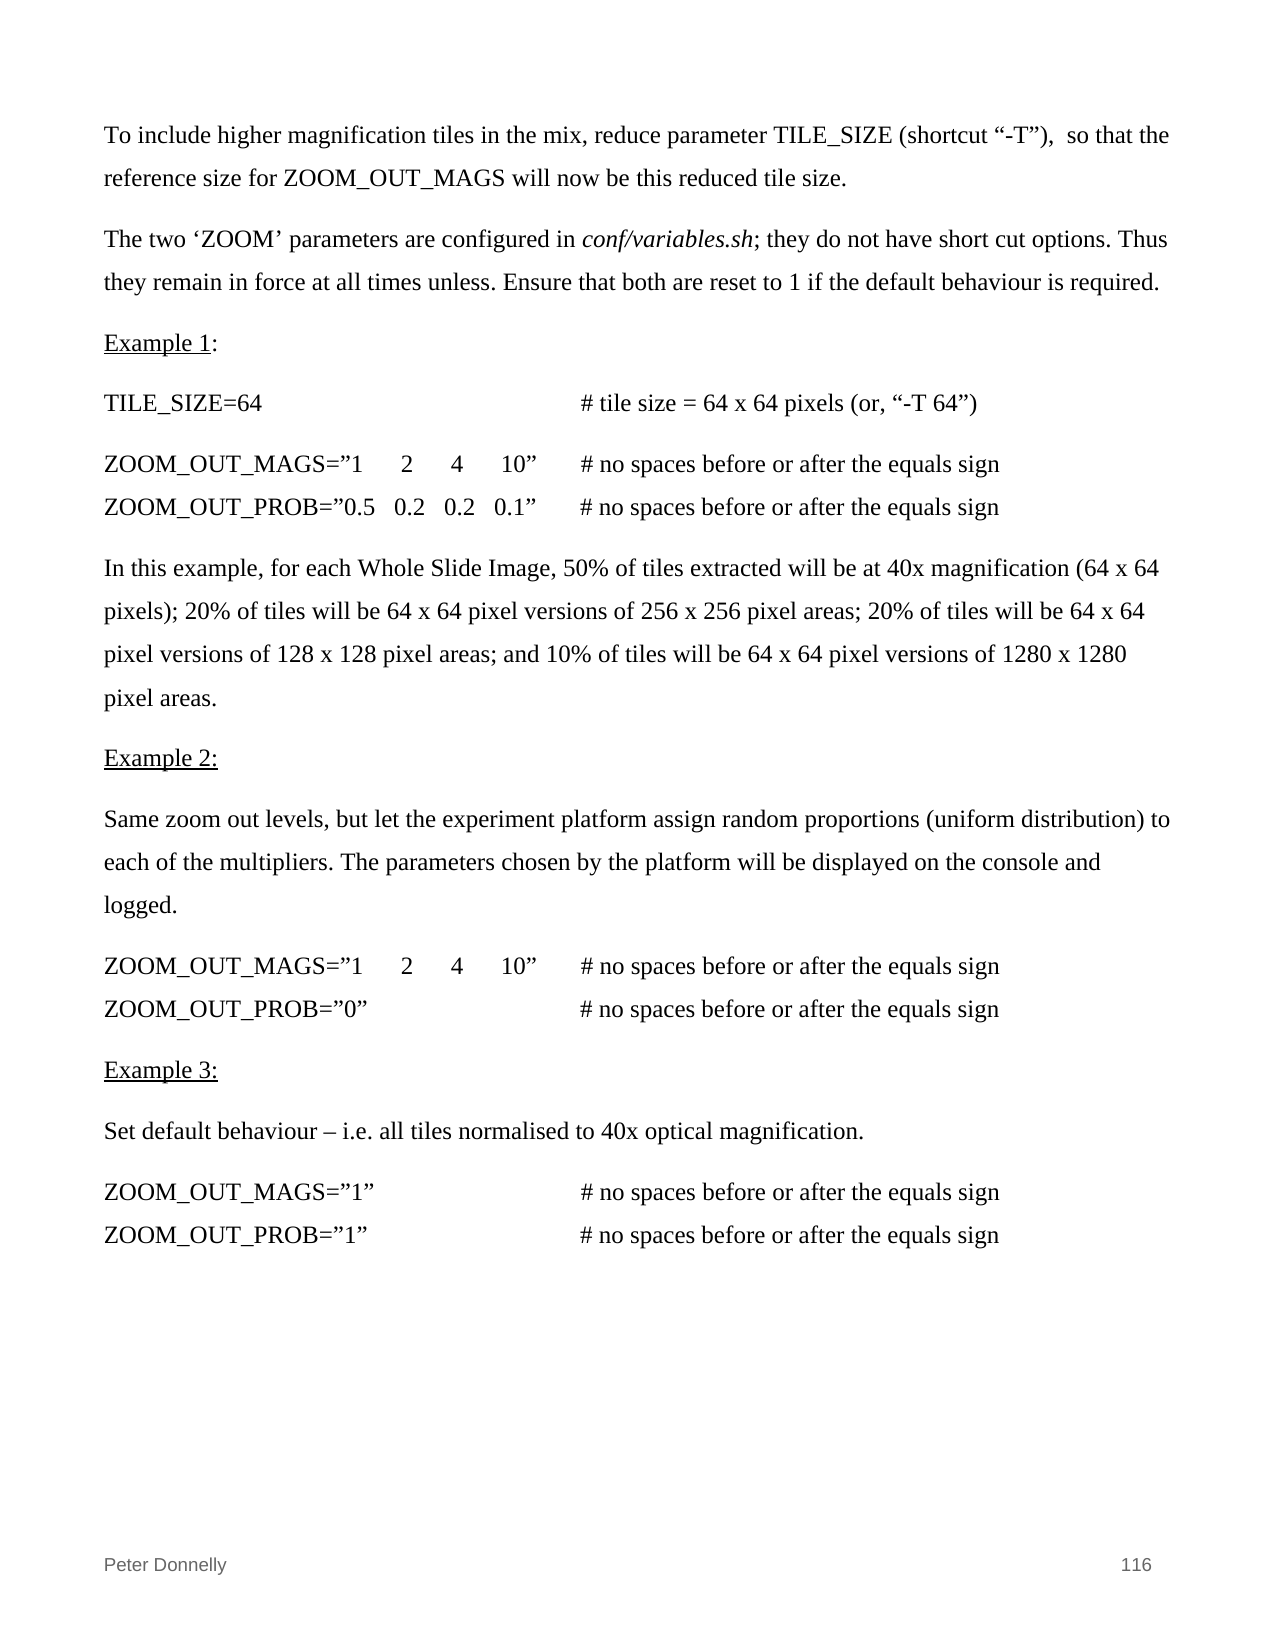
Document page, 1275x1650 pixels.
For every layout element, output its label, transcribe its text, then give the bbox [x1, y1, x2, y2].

text Example 1: [103, 328, 1181, 356]
text Set default behaviour – i.e. all tiles normalised to 40x optical magnification. [103, 1116, 1181, 1145]
text ZOOM_OUT_MAGS=”1 2 4 10” # no spaces before or after the equals sign ZOOM_OUT_PROB=”0” # no spaces before or after the equals sign [103, 951, 1181, 1023]
text In this example, for each Whole Slide Image, 50% of tiles extracted will be at 40x magnification (64 x 64 pixels); 20% of tiles will be 64 x 64 pixel versions of 256 x 256 pixel areas; 20% of tiles will be 64 x 64 pixel versions of 128 x 128 pixel areas; and 10% of tiles will be 64 x 64 pixel versions of 1280 x 1280 pixel areas. [103, 553, 1181, 711]
text TILE_SIZE=64 # tile size = 64 x 64 pixels (or, “-T 64”) [103, 388, 1181, 417]
text ZOOM_OUT_MAGS=”1” # no spaces before or after the equals sign ZOOM_OUT_PROB=”1” # no spaces before or after the equals sign [103, 1177, 1181, 1249]
text ZOOM_OUT_MAGS=”1 2 4 10” # no spaces before or after the equals sign ZOOM_OUT_PROB=”0.5 0.2 0.2 0.1” # no spaces before or after the equals sign [103, 449, 1181, 521]
text Same zoom out levels, but let the experiment platform assign random proportions (uniform distribution) to each of the multipliers. The parameters chosen by the platform will be displayed on the console and logged. [103, 804, 1181, 919]
text Example 2: [103, 743, 1181, 772]
text To include higher magnification tiles in the mix, reduce parameter TILE_SIZE (shortcut “-T”), so that the reference size for ZOOM_OUT_MAGS will now be this reduced tile size. [103, 120, 1181, 192]
text The two ‘ZOOM’ parameters are configured in conf/variables.sh; they do not have short cut options. Thus they remain in force at all times unless. Ensure that both are reset to 1 if the default behaviour is required. [103, 224, 1181, 296]
text Example 3: [103, 1055, 1181, 1084]
